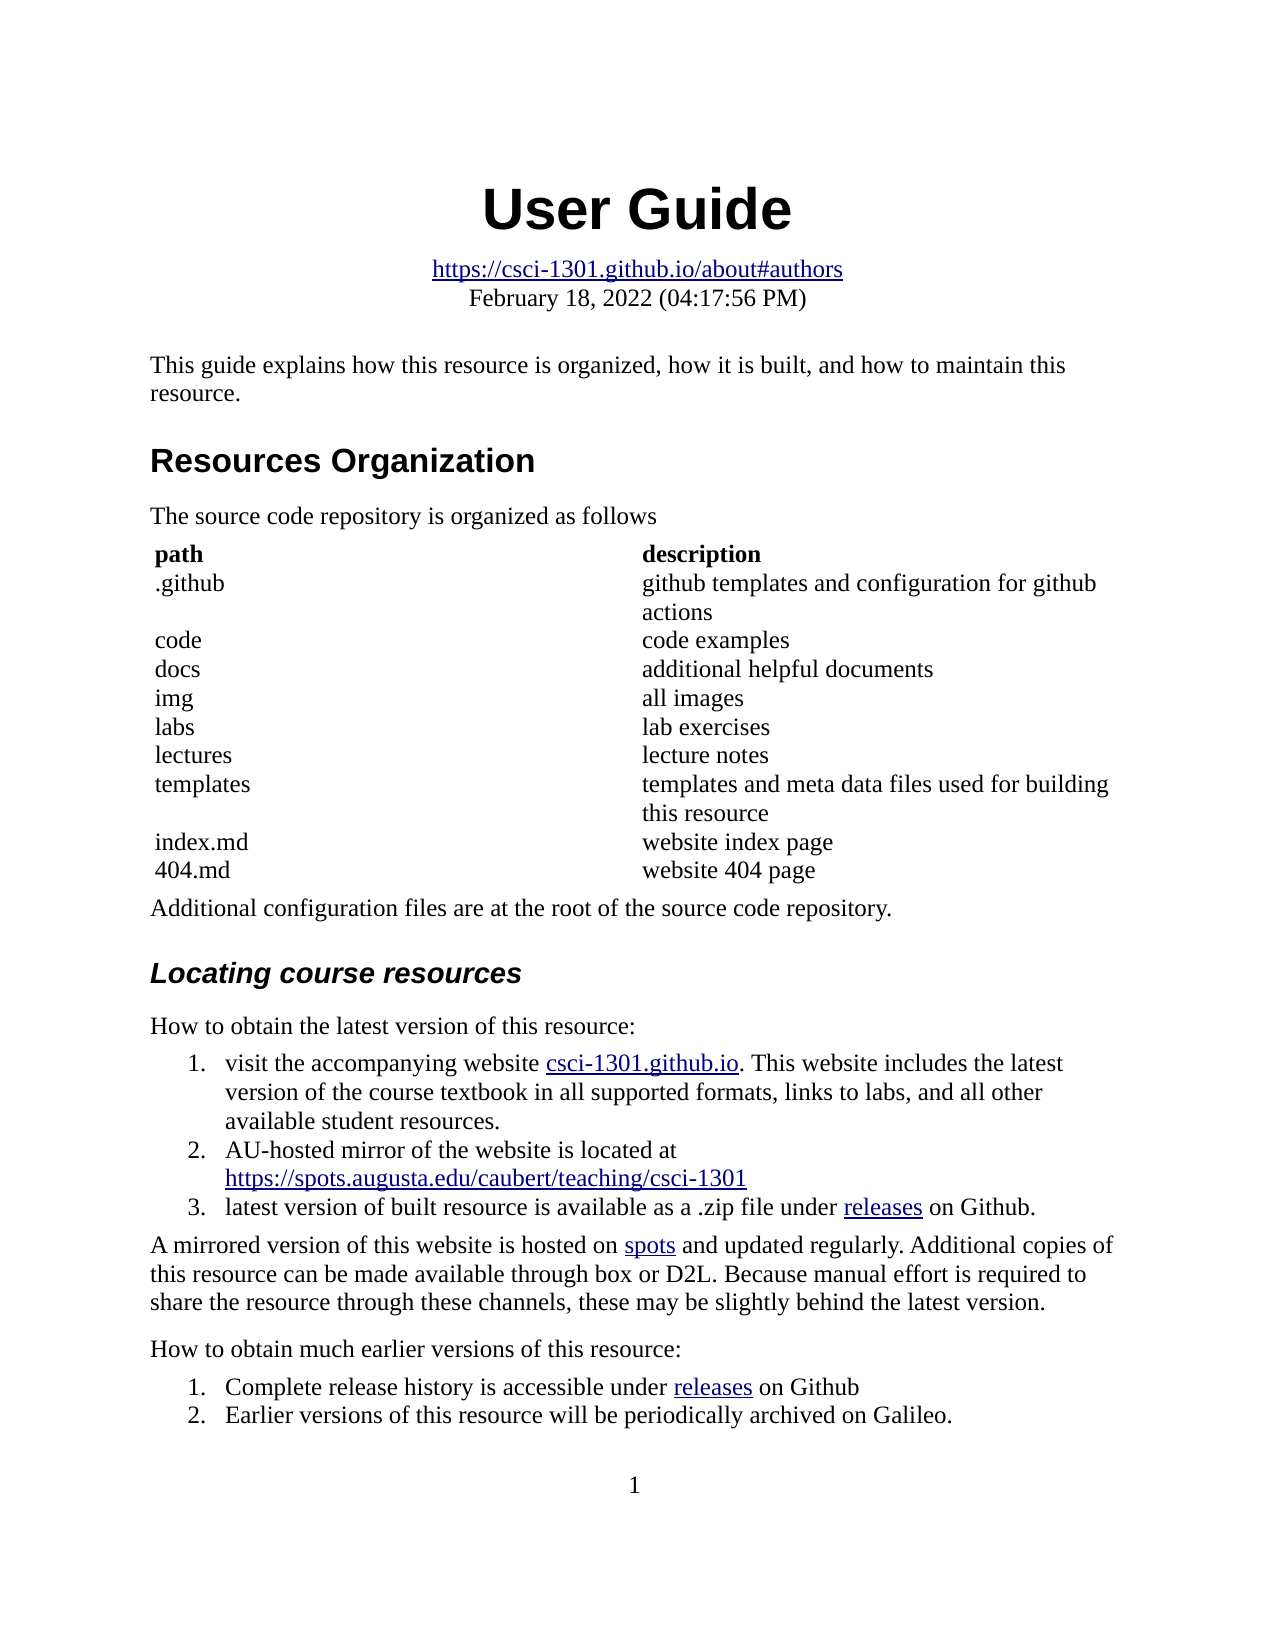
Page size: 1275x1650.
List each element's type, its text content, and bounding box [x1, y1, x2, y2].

text This guide explains how this resource is organized, how it is built, and how to maintain this resource. [150, 350, 1125, 407]
table_cell lectures [150, 740, 637, 769]
title User Guide [150, 175, 1125, 242]
text https://csci-1301.github.io/about#authors [150, 254, 1125, 283]
list Complete release history is accessible under releases on Github [187, 1372, 1125, 1401]
table_cell index.md [150, 827, 637, 855]
list AU-hosted mirror of the website is located at https://spots.augusta.edu/caubert/teaching/csci-1301 [187, 1135, 1125, 1192]
text How to obtain the latest version of this resource: [150, 1011, 1125, 1039]
text How to obtain much earlier versions of this resource: [150, 1334, 1125, 1363]
subtitle Locating course resources [150, 956, 1125, 989]
table_header path [150, 539, 637, 568]
table_cell all images [638, 683, 1125, 712]
table_cell additional helpful documents [638, 654, 1125, 683]
table_cell website index page [638, 827, 1125, 855]
table_cell labs [150, 712, 637, 740]
table_header description [638, 539, 1125, 568]
table_cell lecture notes [638, 740, 1125, 769]
list Earlier versions of this resource will be periodically archived on Galileo. [187, 1401, 1125, 1429]
table_cell github templates and configuration for github actions [638, 568, 1125, 625]
table_cell templates and meta data files used for building this resource [638, 769, 1125, 827]
table_cell img [150, 683, 637, 712]
table_cell docs [150, 654, 637, 683]
subtitle Resources Organization [150, 441, 1125, 480]
table_cell website 404 page [638, 855, 1125, 884]
text February 18, 2022 (04:17:56 PM) [150, 283, 1125, 312]
text A mirrored version of this website is hosted on spots and updated regularly. Additional copies of this resource can be made available through box or D2L. Because manual effort is required to share the resource through these channels, these may be slightly behind the latest version. [150, 1230, 1125, 1316]
table_cell lab exercises [638, 712, 1125, 740]
list visit the accompanying website csci-1301.github.io. This website includes the latest version of the course textbook in all supported formats, links to labs, and all other available student resources. [187, 1048, 1125, 1135]
list latest version of built resource is available as a .zip file under releases on Github. [187, 1192, 1125, 1221]
text The source code repository is organized as follows [150, 501, 1125, 530]
table_cell templates [150, 769, 637, 827]
table_cell code examples [638, 625, 1125, 654]
text Additional configuration files are at the root of the source code repository. [150, 893, 1125, 922]
table_cell 404.md [150, 855, 637, 884]
table_cell .github [150, 568, 637, 625]
table_cell code [150, 625, 637, 654]
